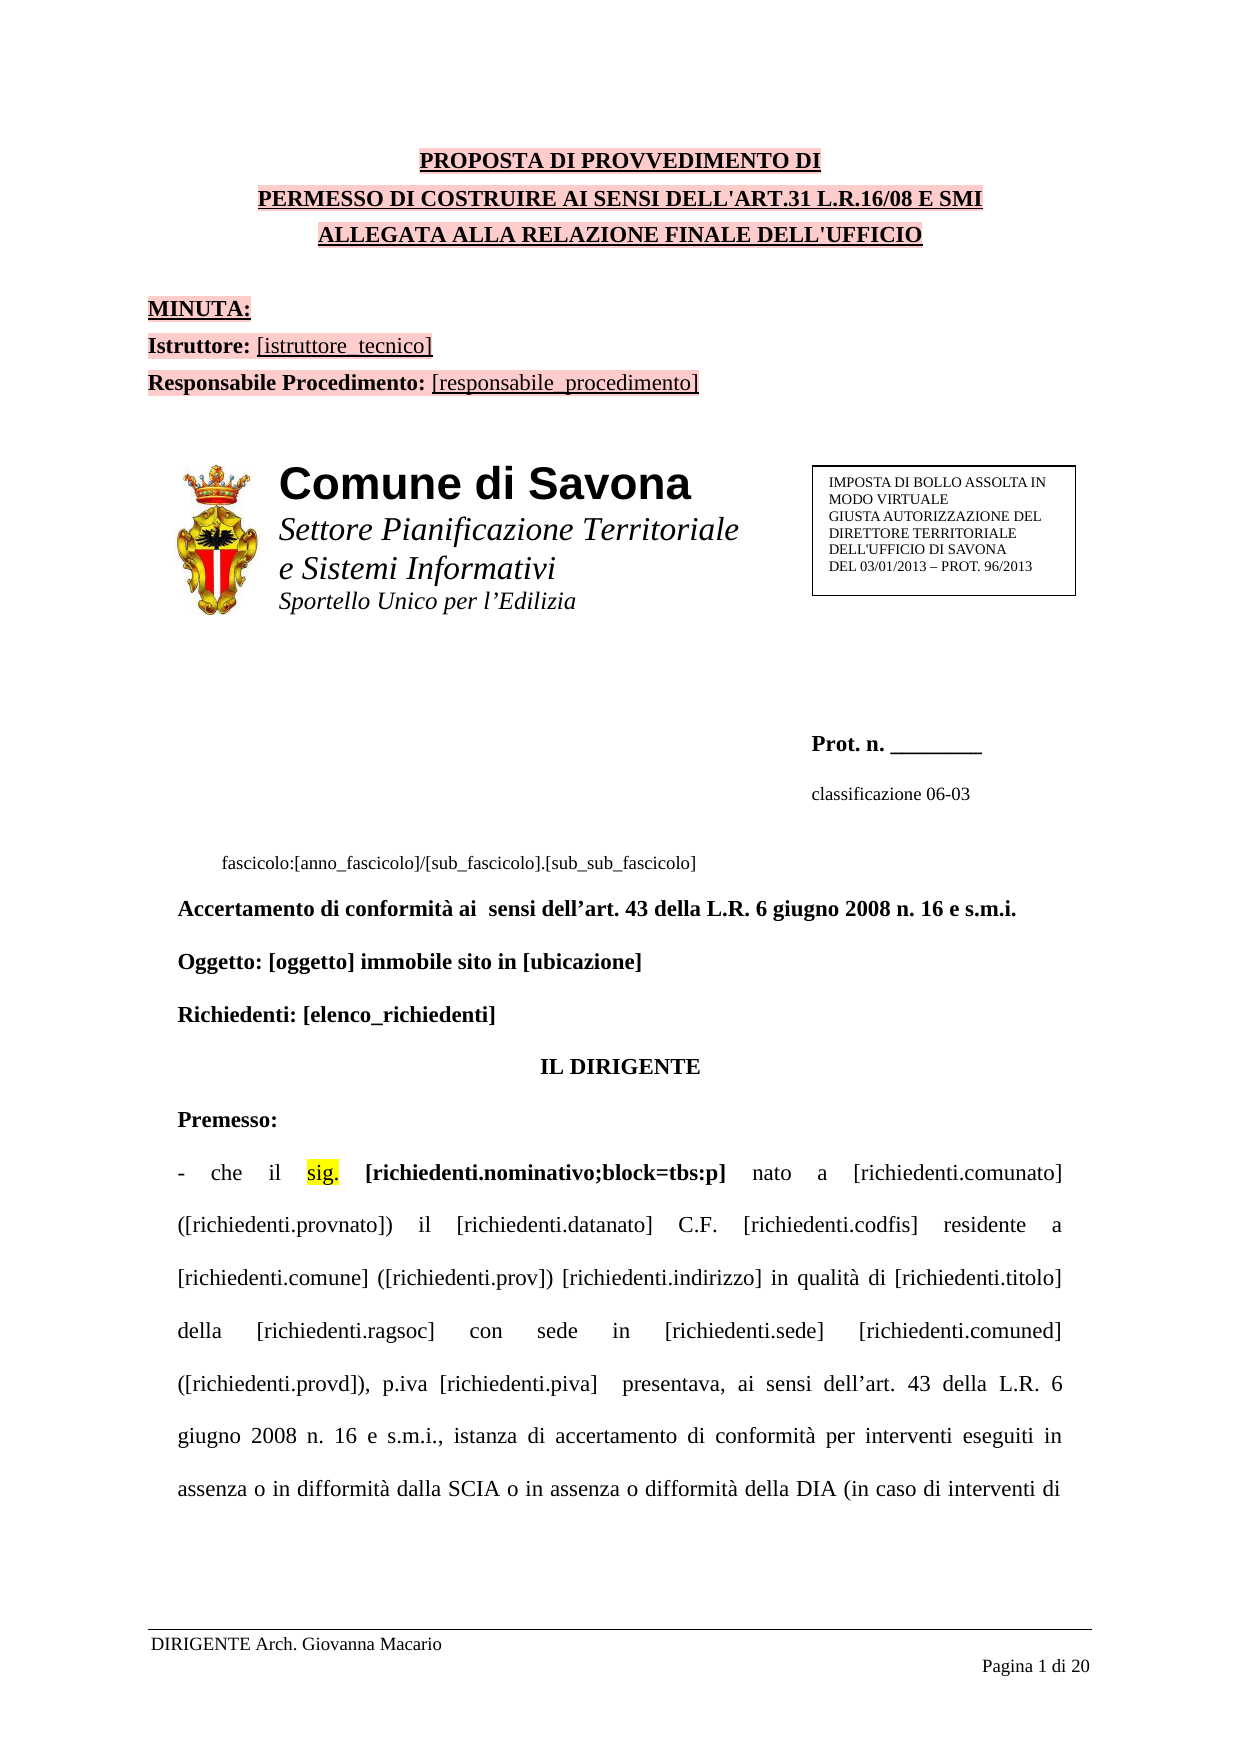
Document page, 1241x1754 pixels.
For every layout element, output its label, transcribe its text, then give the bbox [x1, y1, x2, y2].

text Responsabile Procedimento: [responsabile_procedimento] [148, 369, 1092, 396]
text DEL 03/01/2013 – PROT. 96/2013 [828, 558, 1060, 575]
text Premesso: [177, 1106, 1063, 1132]
text Comune di Savona [148, 457, 1092, 509]
text Sportello Unico per l’Edilizia [279, 586, 1092, 615]
text Settore Pianificazione Territoriale [279, 509, 812, 548]
text Richiedenti: [elenco_richiedenti] [177, 1001, 1063, 1027]
text classificazione 06-03 [148, 783, 1092, 804]
text - che il sig. [richiedenti.nominativo;block=tbs:p] nato a [richiedenti.comunato] ([richiedenti.provnato]) il [richiedenti.datanato] C.F. [richiedenti.codfis] residente a [richiedenti.comune] ([richiedenti.prov]) [richiedenti.indirizzo] in qualità di [richiedenti.titolo] della [richiedenti.ragsoc] con sede in [richiedenti.sede] [richiedenti.comuned] ([richiedenti.provd]), p.iva [richiedenti.piva] presentava, ai sensi dell’art. 43 della L.R. 6 giugno 2008 n. 16 e s.m.i., istanza di accertamento di conformità per interventi eseguiti in assenza o in difformità dalla SCIA o in assenza o difformità della DIA (in caso di interventi di [177, 1159, 1063, 1501]
text IMPOSTA DI BOLLO ASSOLTA IN MODO VIRTUALE [828, 474, 1060, 508]
text Oggetto: [oggetto] immobile sito in [ubicazione] [177, 948, 1063, 974]
picture [155, 465, 279, 615]
text PROPOSTA DI PROVVEDIMENTO DI [148, 148, 1092, 174]
text Accertamento di conformità ai sensi dell’art. 43 della L.R. 6 giugno 2008 n. 16 e s.m.i. [177, 895, 1063, 922]
text e Sistemi Informativi [279, 548, 812, 586]
text PERMESSO DI COSTRUIRE AI SENSI DELL'ART.31 L.R.16/08 E SMI [148, 184, 1092, 211]
text MINUTA: [148, 296, 1092, 322]
text [1076, 548, 1092, 586]
text Prot. n. ________ [148, 730, 1063, 756]
text fascicolo:[anno_fascicolo]/[sub_fascicolo].[sub_sub_fascicolo] [148, 804, 1063, 874]
text Istruttore: [istruttore_tecnico] [148, 332, 1092, 359]
text IL DIRIGENTE [177, 1053, 1063, 1080]
text GIUSTA AUTORIZZAZIONE DEL DIRETTORE TERRITORIALE DELL'UFFICIO DI SAVONA [828, 508, 1060, 558]
text ALLEGATA ALLA RELAZIONE FINALE DELL'UFFICIO [148, 222, 1092, 248]
